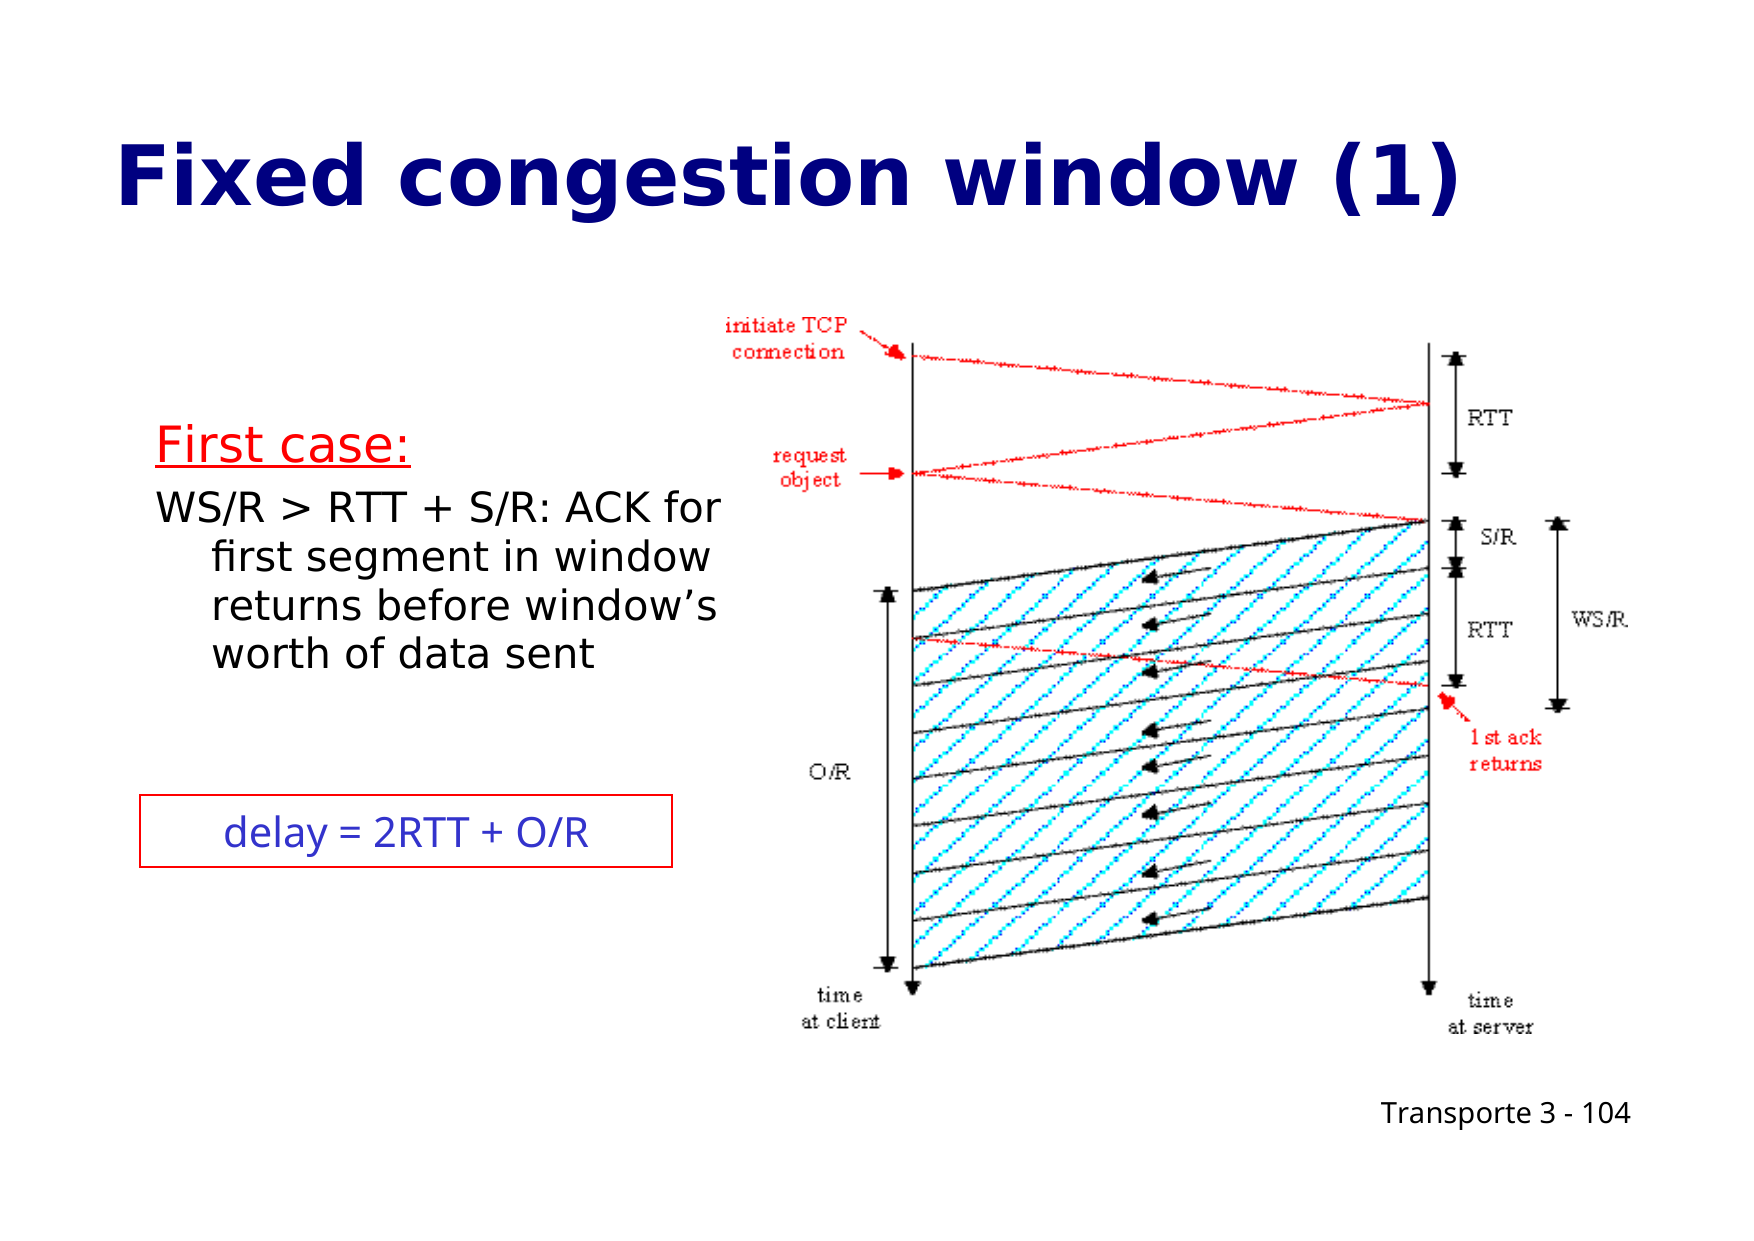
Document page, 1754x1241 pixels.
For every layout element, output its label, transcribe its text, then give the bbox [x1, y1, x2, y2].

text_box delay = 2RTT + O/R [140, 794, 673, 868]
picture [726, 317, 1628, 1034]
title Fixed congestion window (1) [99, 83, 1491, 271]
list First case: WS/R > RTT + S/R: ACK for first segment in window returns before window’s worth of data sent [140, 407, 726, 754]
